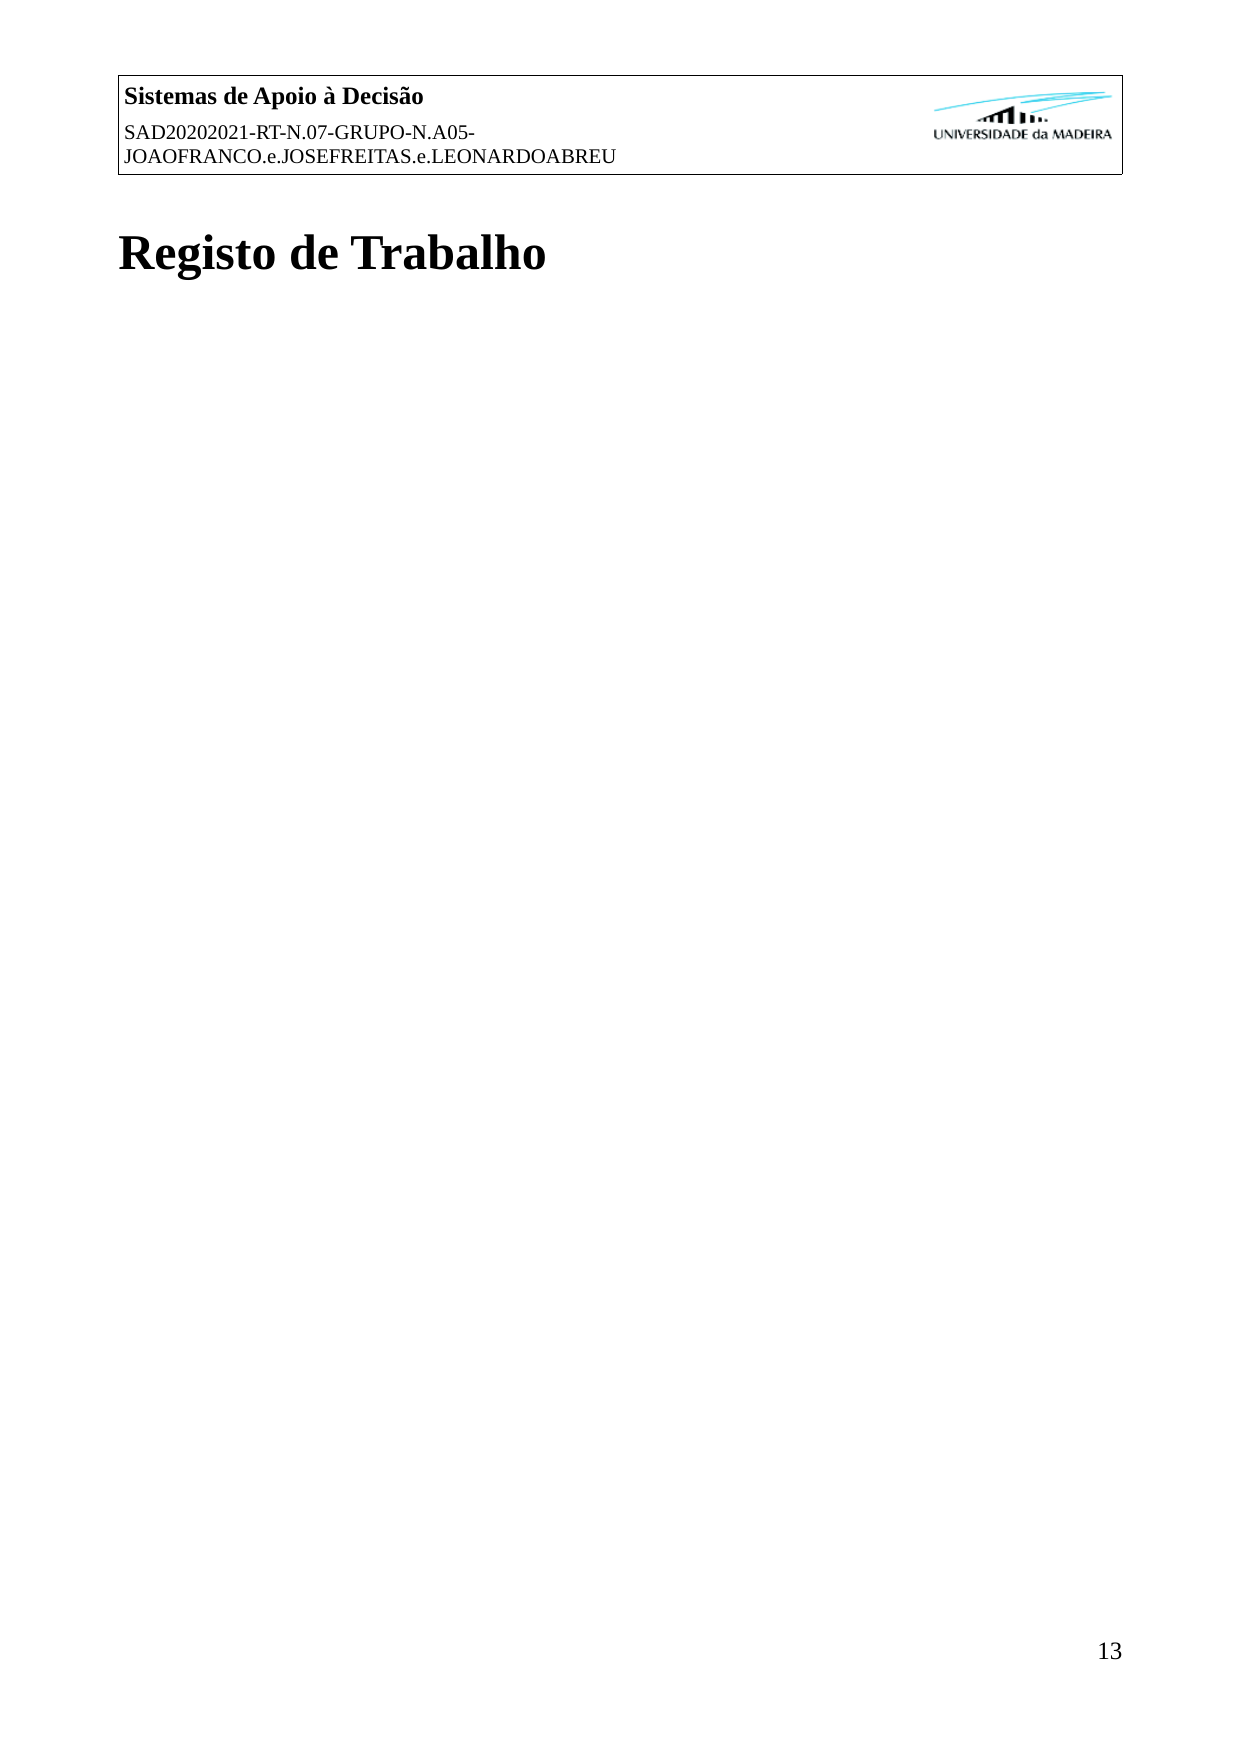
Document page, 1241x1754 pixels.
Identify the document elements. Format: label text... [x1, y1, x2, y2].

picture [919, 80, 1120, 146]
subtitle Registo de Trabalho [118, 223, 1122, 281]
